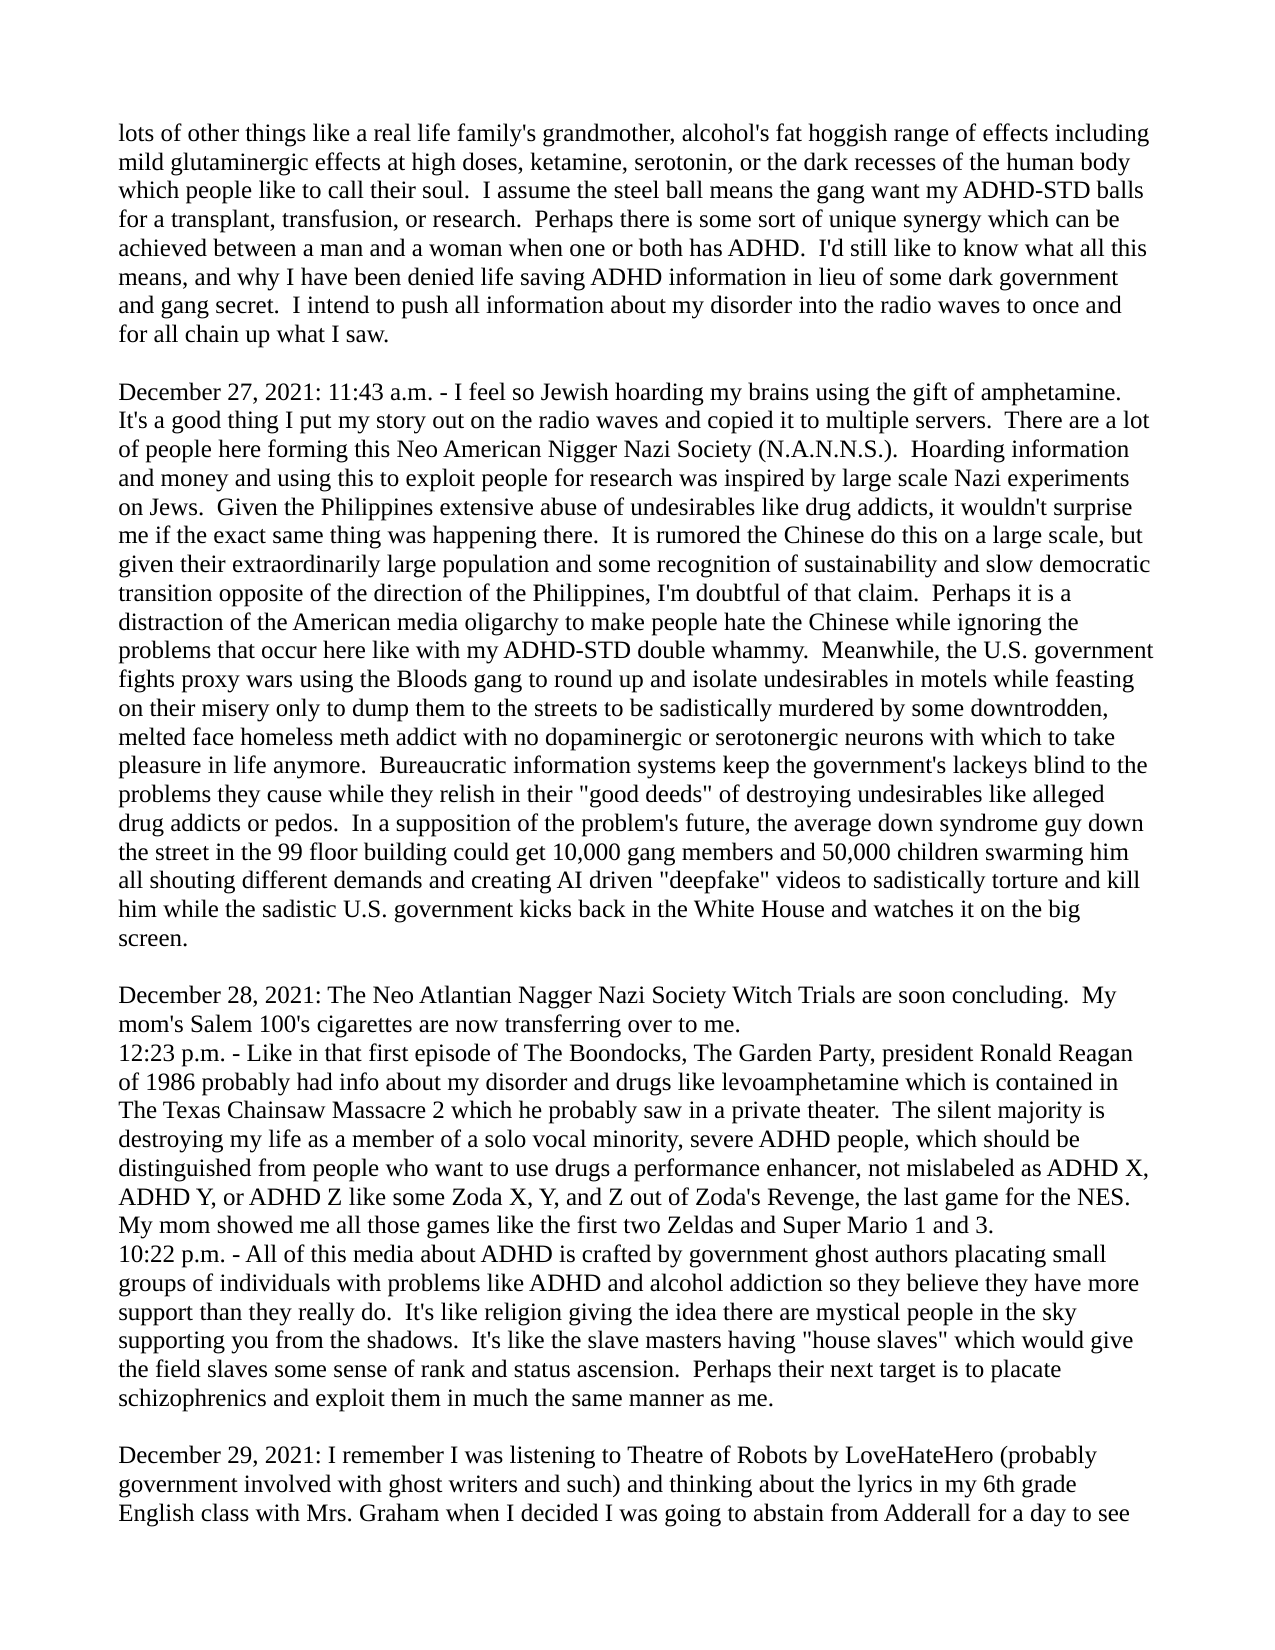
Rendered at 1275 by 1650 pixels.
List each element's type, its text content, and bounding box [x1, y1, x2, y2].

text December 29, 2021: I remember I was listening to Theatre of Robots by LoveHateHero (probably government involved with ghost writers and such) and thinking about the lyrics in my 6th grade English class with Mrs. Graham when I decided I was going to abstain from Adderall for a day to see [118, 1441, 1157, 1527]
text December 28, 2021: The Neo Atlantian Nagger Nazi Society Witch Trials are soon concluding. My mom's Salem 100's cigarettes are now transferring over to me. [118, 981, 1157, 1038]
text lots of other things like a real life family's grandmother, alcohol's fat hoggish range of effects including mild glutaminergic effects at high doses, ketamine, serotonin, or the dark recesses of the human body which people like to call their soul. I assume the steel ball means the gang want my ADHD-STD balls for a transplant, transfusion, or research. Perhaps there is some sort of unique synergy which can be achieved between a man and a woman when one or both has ADHD. I'd still like to know what all this means, and why I have been denied life saving ADHD information in lieu of some dark government and gang secret. I intend to push all information about my disorder into the radio waves to once and for all chain up what I saw. [118, 118, 1157, 348]
text December 27, 2021: 11:43 a.m. - I feel so Jewish hoarding my brains using the gift of amphetamine. It's a good thing I put my story out on the radio waves and copied it to multiple servers. There are a lot of people here forming this Neo American Nigger Nazi Society (N.A.N.N.S.). Hoarding information and money and using this to exploit people for research was inspired by large scale Nazi experiments on Jews. Given the Philippines extensive abuse of undesirables like drug addicts, it wouldn't surprise me if the exact same thing was happening there. It is rumored the Chinese do this on a large scale, but given their extraordinarily large population and some recognition of sustainability and slow democratic transition opposite of the direction of the Philippines, I'm doubtful of that claim. Perhaps it is a distraction of the American media oligarchy to make people hate the Chinese while ignoring the problems that occur here like with my ADHD-STD double whammy. Meanwhile, the U.S. government fights proxy wars using the Bloods gang to round up and isolate undesirables in motels while feasting on their misery only to dump them to the streets to be sadistically murdered by some downtrodden, melted face homeless meth addict with no dopaminergic or serotonergic neurons with which to take pleasure in life anymore. Bureaucratic information systems keep the government's lackeys blind to the problems they cause while they relish in their "good deeds" of destroying undesirables like alleged drug addicts or pedos. In a supposition of the problem's future, the average down syndrome guy down the street in the 99 floor building could get 10,000 gang members and 50,000 children swarming him all shouting different demands and creating AI driven "deepfake" videos to sadistically torture and kill him while the sadistic U.S. government kicks back in the White House and watches it on the big screen. [118, 377, 1157, 952]
text 12:23 p.m. - Like in that first episode of The Boondocks, The Garden Party, president Ronald Reagan of 1986 probably had info about my disorder and drugs like levoamphetamine which is contained in The Texas Chainsaw Massacre 2 which he probably saw in a private theater. The silent majority is destroying my life as a member of a solo vocal minority, severe ADHD people, which should be distinguished from people who want to use drugs a performance enhancer, not mislabeled as ADHD X, ADHD Y, or ADHD Z like some Zoda X, Y, and Z out of Zoda's Revenge, the last game for the NES. My mom showed me all those games like the first two Zeldas and Super Mario 1 and 3. [118, 1038, 1157, 1239]
text 10:22 p.m. - All of this media about ADHD is crafted by government ghost authors placating small groups of individuals with problems like ADHD and alcohol addiction so they believe they have more support than they really do. It's like religion giving the idea there are mystical people in the sky supporting you from the shadows. It's like the slave masters having "house slaves" which would give the field slaves some sense of rank and status ascension. Perhaps their next target is to placate schizophrenics and exploit them in much the same manner as me. [118, 1239, 1157, 1412]
